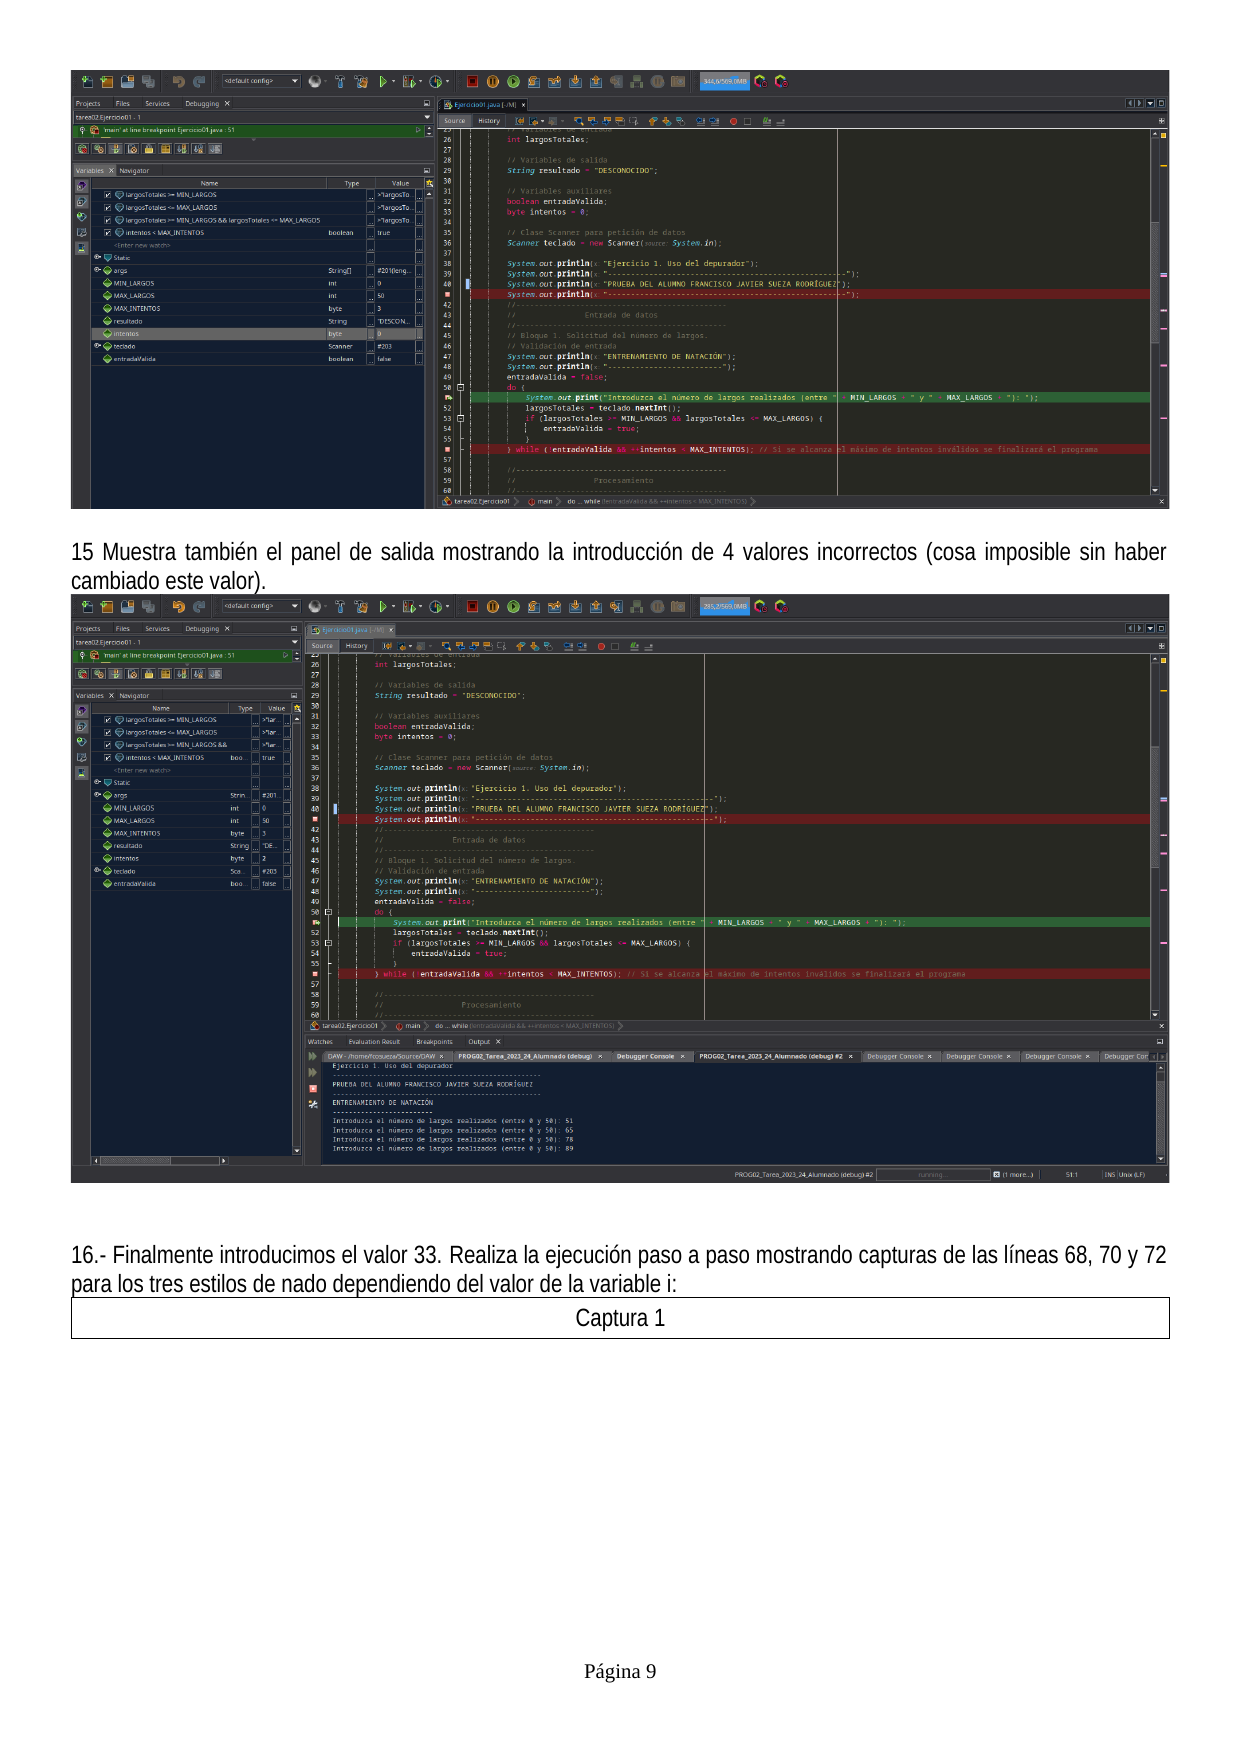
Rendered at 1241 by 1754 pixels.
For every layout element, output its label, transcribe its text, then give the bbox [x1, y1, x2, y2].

text 15 Muestra también el panel de salida mostrando la introducción de 4 valores incorrectos (cosa imposible sin haber cambiado este valor). [71, 537, 1169, 594]
text 16.- Finalmente introducimos el valor 33. Realiza la ejecución paso a paso mostrando capturas de las líneas 68, 70 y 72 para los tres estilos de nado dependiendo del valor de la variable i: [71, 1240, 1169, 1297]
picture [70, 70, 1170, 509]
picture [70, 594, 1170, 1183]
table_header Captura 1 [72, 1298, 1169, 1338]
